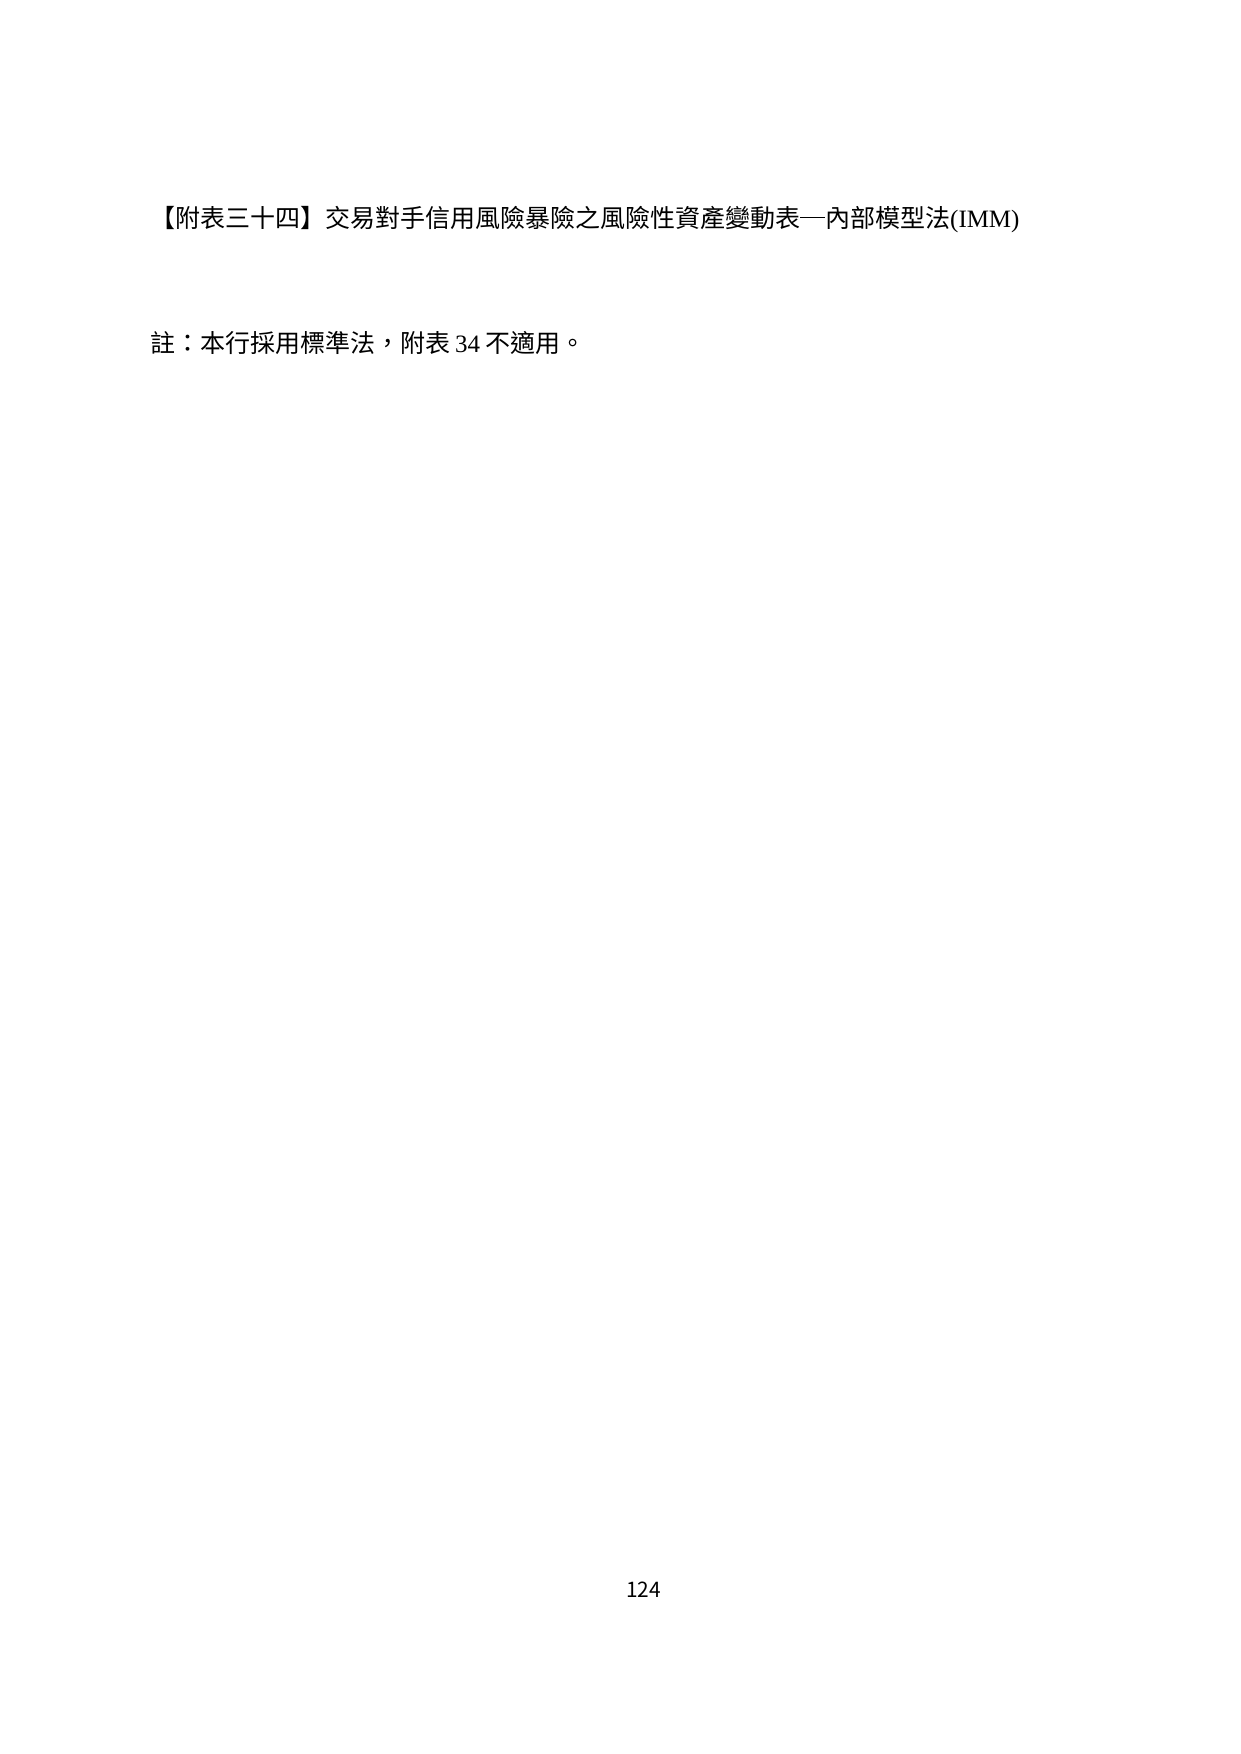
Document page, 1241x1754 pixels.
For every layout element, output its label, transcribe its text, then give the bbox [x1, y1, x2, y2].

text 註：本行採用標準法，附表34不適用。 [150, 300, 1137, 362]
text 【附表三十四】交易對手信用風險暴險之風險性資產變動表─內部模型法(IMM) [150, 175, 1137, 237]
